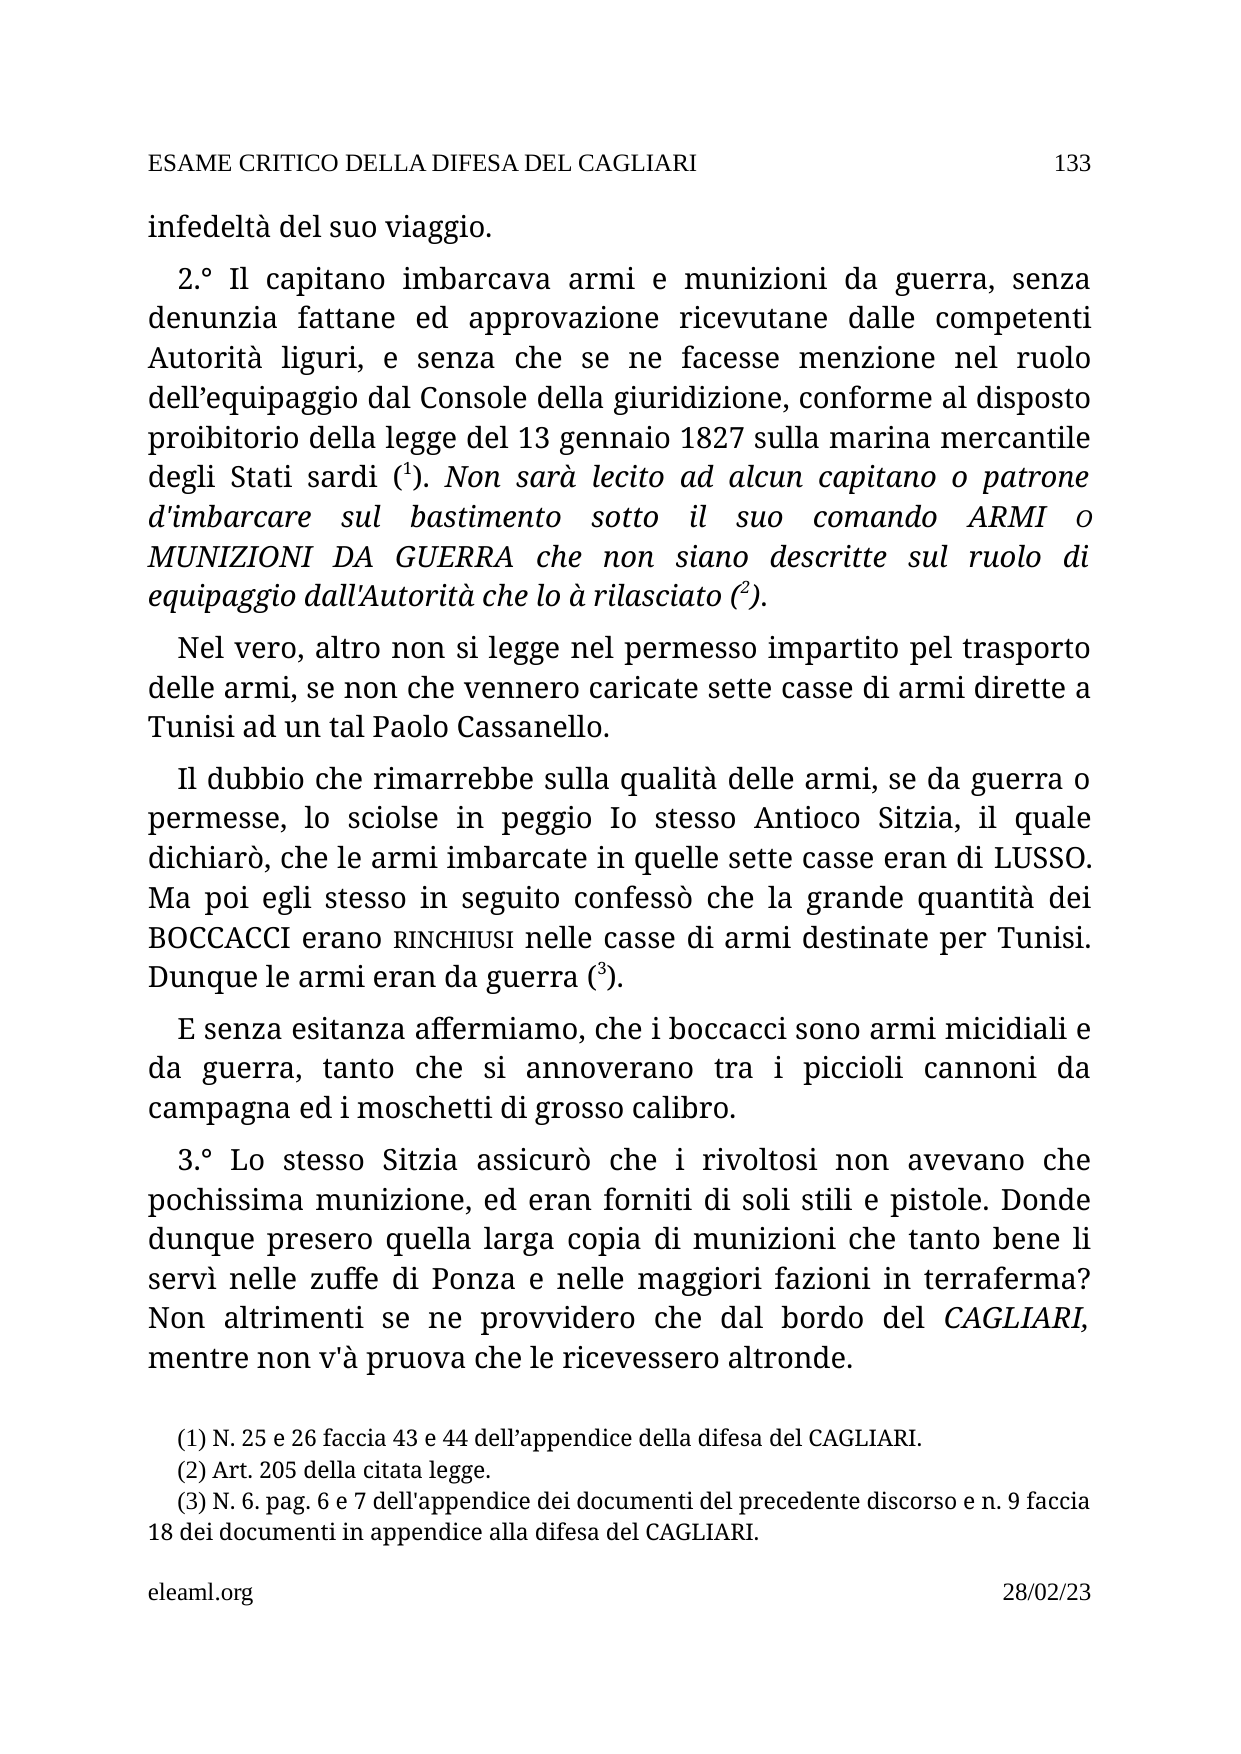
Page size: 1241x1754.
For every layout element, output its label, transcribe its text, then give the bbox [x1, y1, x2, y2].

text N. 25 e 26 faccia 43 e 44 dell’appendice della difesa del CAGLIARI. [148, 1422, 1093, 1454]
text Il dubbio che rimarrebbe sulla qualità delle armi, se da guerra o permesse, lo sciolse in peggio Io stesso Antioco Sitzia, il quale dichiarò, che le armi imbarcate in quelle sette casse eran di LUSSO. Ma poi egli stesso in seguito confessò che la grande quantità dei BOCCACCI erano rinchiusi nelle casse di armi destinate per Tunisi. Dunque le armi eran da guerra (). [148, 758, 1093, 996]
text infedeltà del suo viaggio. [148, 207, 1093, 246]
text Art. 205 della citata legge. [148, 1454, 1093, 1485]
text N. 6. pag. 6 e 7 dell'appendice dei documenti del precedente discorso e n. 9 faccia 18 dei documenti in appendice alla difesa del CAGLIARI. [148, 1485, 1093, 1547]
text 3.° Lo stesso Sitzia assicurò che i rivoltosi non avevano che pochissima munizione, ed eran forniti di soli stili e pistole. Donde dunque presero quella larga copia di munizioni che tanto bene li servì nelle zuffe di Ponza e nelle maggiori fazioni in terraferma? Non altrimenti se ne provvidero che dal bordo del CAGLIARI, mentre non v'à pruova che le ricevessero altronde. [148, 1139, 1093, 1377]
text E senza esitanza affermiamo, che i boccacci sono armi micidiali e da guerra, tanto che si annoverano tra i piccioli cannoni da campagna ed i moschetti di grosso calibro. [148, 1008, 1093, 1127]
text Nel vero, altro non si legge nel permesso impartito pel trasporto delle armi, se non che vennero caricate sette casse di armi dirette a Tunisi ad un tal Paolo Cassanello. [148, 627, 1093, 746]
text 2.° Il capitano imbarcava armi e munizioni da guerra, senza denunzia fattane ed approvazione ricevutane dalle competenti Autorità liguri, e senza che se ne facesse menzione nel ruolo dell’equipaggio dal Console della giuridizione, conforme al disposto proibitorio della legge del 13 gennaio 1827 sulla marina mercantile degli Stati sardi (). Non sarà lecito ad alcun capitano o patrone d'imbarcare sul bastimento sotto il suo comando ARMI o MUNIZIONI DA GUERRA che non siano descritte sul ruolo di equipaggio dall'Autorità che lo à rilasciato (). [148, 258, 1093, 615]
